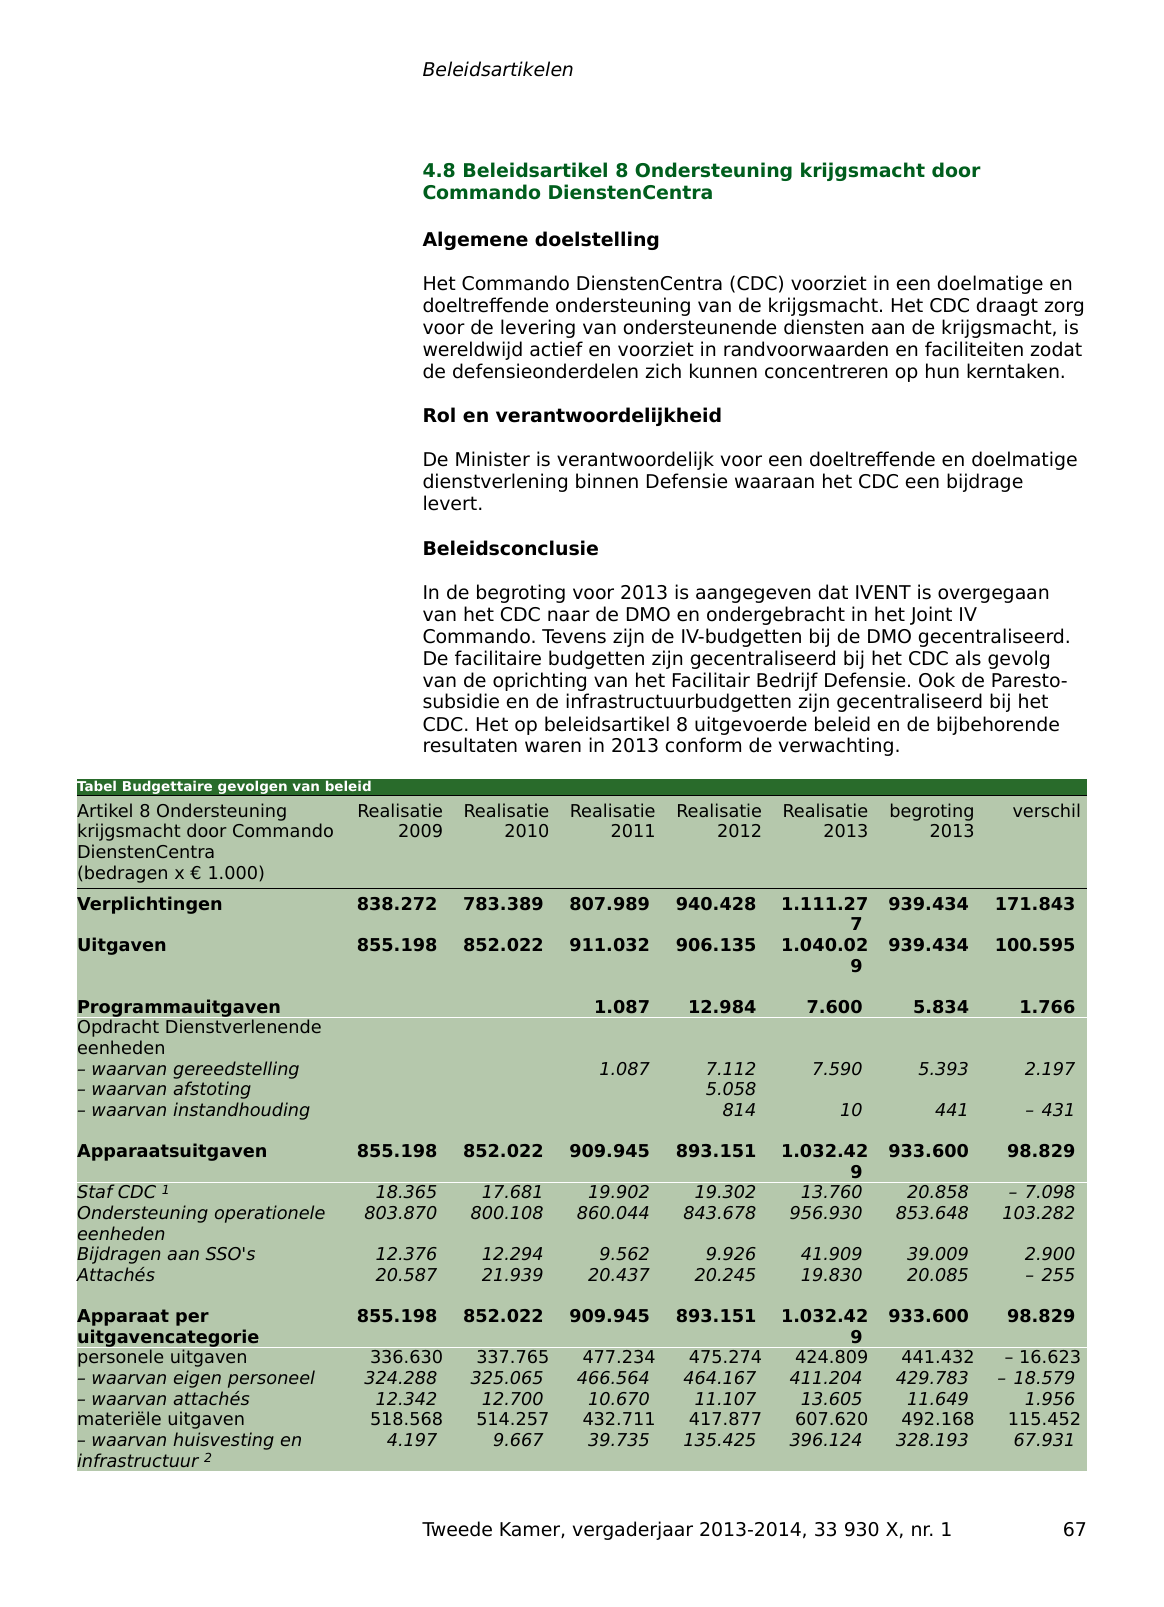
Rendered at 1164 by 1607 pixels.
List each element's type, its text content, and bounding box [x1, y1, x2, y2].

table_cell 98.829 [980, 1141, 1087, 1182]
table_cell 893.151 [661, 1306, 768, 1347]
table_cell 7.112 [661, 1059, 768, 1079]
table_cell 475.274 [661, 1348, 768, 1368]
table_cell 939.434 [874, 889, 980, 935]
table_cell 783.389 [449, 889, 555, 935]
table_cell [77, 1286, 342, 1306]
table_cell 7.600 [768, 997, 874, 1017]
table_cell [661, 976, 768, 997]
table_cell 325.065 [449, 1368, 555, 1389]
table_cell [768, 1286, 874, 1306]
table_cell 855.198 [343, 1306, 449, 1347]
table_cell [555, 1079, 661, 1100]
table_cell 853.648 [874, 1203, 980, 1244]
table_cell – 16.623 [980, 1348, 1087, 1368]
table_cell 7.590 [768, 1059, 874, 1079]
table_cell 607.620 [768, 1409, 874, 1430]
table_cell 10 [768, 1100, 874, 1121]
table_cell [980, 1018, 1087, 1059]
table_cell Realisatie 2009 [343, 796, 449, 888]
table_cell [661, 1286, 768, 1306]
table_cell 933.600 [874, 1141, 980, 1182]
table_cell 411.204 [768, 1368, 874, 1389]
subtitle Algemene doelstelling [422, 229, 1087, 251]
table_cell [661, 1018, 768, 1059]
table_cell Programmauitgaven [77, 997, 342, 1017]
table_cell – waarvan afstoting [77, 1079, 342, 1100]
table_cell 20.587 [343, 1265, 449, 1286]
table_cell 4.197 [343, 1430, 449, 1471]
table_cell 838.272 [343, 889, 449, 935]
table_cell [768, 1079, 874, 1100]
table_cell 171.843 [980, 889, 1087, 935]
table_cell 803.870 [343, 1203, 449, 1244]
table_cell – 255 [980, 1265, 1087, 1286]
table_cell 1.032.429 [768, 1141, 874, 1182]
table_cell 2.900 [980, 1244, 1087, 1265]
table_cell 11.649 [874, 1389, 980, 1409]
table_cell [77, 1121, 342, 1141]
table_cell [555, 1018, 661, 1059]
table_cell 19.302 [661, 1183, 768, 1203]
text Het Commando DienstenCentra (CDC) voorziet in een doelmatige en doeltreffende ondersteuning van de krijgsmacht. Het CDC draagt zorg voor de levering van ondersteunende diensten aan de krijgsmacht, is wereldwijd actief en voorziet in randvoorwaarden en faciliteiten zodat de defensieonderdelen zich kunnen concentreren op hun kerntaken. [422, 273, 1087, 383]
table_cell Verplichtingen [77, 889, 342, 935]
table_cell 477.234 [555, 1348, 661, 1368]
table_cell – waarvan huisvesting en infrastructuur 2 [77, 1430, 342, 1471]
table_cell [343, 1018, 449, 1059]
table_cell [343, 1286, 449, 1306]
table_cell 814 [661, 1100, 768, 1121]
table_cell 20.858 [874, 1183, 980, 1203]
table_cell 909.945 [555, 1141, 661, 1182]
table_cell [449, 1079, 555, 1100]
table_cell 906.135 [661, 935, 768, 976]
table_cell 417.877 [661, 1409, 768, 1430]
table_cell 396.124 [768, 1430, 874, 1471]
table_cell [343, 997, 449, 1017]
table_cell 20.437 [555, 1265, 661, 1286]
table_cell Artikel 8 Ondersteuning krijgsmacht door Commando DienstenCentra (bedragen x € 1.000) [77, 796, 342, 888]
table_cell Realisatie 2011 [555, 796, 661, 888]
table_cell [449, 976, 555, 997]
table_cell 852.022 [449, 1306, 555, 1347]
table_cell [768, 976, 874, 997]
table_cell 9.926 [661, 1244, 768, 1265]
table_cell 67.931 [980, 1430, 1087, 1471]
table_cell Bijdragen aan SSO's [77, 1244, 342, 1265]
table_cell Ondersteuning operationele eenheden [77, 1203, 342, 1244]
table_cell 429.783 [874, 1368, 980, 1389]
subtitle Rol en verantwoordelijkheid [422, 405, 1087, 427]
table_cell personele uitgaven [77, 1348, 342, 1368]
table_cell – waarvan eigen personeel [77, 1368, 342, 1389]
table_cell 1.111.277 [768, 889, 874, 935]
table_cell Realisatie 2013 [768, 796, 874, 888]
table_cell [980, 1121, 1087, 1141]
table_cell 41.909 [768, 1244, 874, 1265]
table_cell [343, 1079, 449, 1100]
table_cell 5.834 [874, 997, 980, 1017]
table_cell [768, 1018, 874, 1059]
table_cell 909.945 [555, 1306, 661, 1347]
table_cell 860.044 [555, 1203, 661, 1244]
table_cell 336.630 [343, 1348, 449, 1368]
text In de begroting voor 2013 is aangegeven dat IVENT is overgegaan van het CDC naar de DMO en ondergebracht in het Joint IV Commando. Tevens zijn de IV-budgetten bij de DMO gecentraliseerd. De facilitaire budgetten zijn gecentraliseerd bij het CDC als gevolg van de oprichting van het Facilitair Bedrijf Defensie. Ook de Paresto-subsidie en de infrastructuurbudgetten zijn gecentraliseerd bij het CDC. Het op beleidsartikel 8 uitgevoerde beleid en de bijbehorende resultaten waren in 2013 conform de verwachting. [422, 582, 1087, 757]
table_cell [874, 1018, 980, 1059]
table_cell 337.765 [449, 1348, 555, 1368]
table_cell 98.829 [980, 1306, 1087, 1347]
table_cell [980, 1079, 1087, 1100]
table_cell 940.428 [661, 889, 768, 935]
table_cell 17.681 [449, 1183, 555, 1203]
table_cell 12.984 [661, 997, 768, 1017]
table_cell Opdracht Dienstverlenende eenheden [77, 1018, 342, 1059]
table_cell 324.288 [343, 1368, 449, 1389]
table_cell [77, 976, 342, 997]
table_cell 39.735 [555, 1430, 661, 1471]
table_cell [555, 976, 661, 997]
table_cell 100.595 [980, 935, 1087, 976]
table_cell 19.830 [768, 1265, 874, 1286]
table_cell 441 [874, 1100, 980, 1121]
table_cell [449, 1100, 555, 1121]
table_cell 5.058 [661, 1079, 768, 1100]
table_cell [980, 976, 1087, 997]
table_cell Staf CDC 1 [77, 1183, 342, 1203]
table_cell [768, 1121, 874, 1141]
table_cell Realisatie 2012 [661, 796, 768, 888]
table_cell Attachés [77, 1265, 342, 1286]
table_cell 2.197 [980, 1059, 1087, 1079]
table_cell 432.711 [555, 1409, 661, 1430]
table_cell 855.198 [343, 1141, 449, 1182]
table_cell [343, 976, 449, 997]
table_cell 933.600 [874, 1306, 980, 1347]
table_cell 13.605 [768, 1389, 874, 1409]
table_cell [449, 1059, 555, 1079]
table_cell Apparaat per uitgavencategorie [77, 1306, 342, 1347]
table_cell 115.452 [980, 1409, 1087, 1430]
table_cell [343, 1059, 449, 1079]
table_cell [555, 1121, 661, 1141]
table_cell 18.365 [343, 1183, 449, 1203]
subtitle 4.8 Beleidsartikel 8 Ondersteuning krijgsmacht door Commando DienstenCentra [422, 160, 1087, 204]
table_cell verschil [980, 796, 1087, 888]
table_cell [555, 1286, 661, 1306]
table_cell 12.294 [449, 1244, 555, 1265]
table_cell 911.032 [555, 935, 661, 976]
table_cell [874, 1079, 980, 1100]
table_cell 514.257 [449, 1409, 555, 1430]
table_cell 1.040.029 [768, 935, 874, 976]
table_cell – 18.579 [980, 1368, 1087, 1389]
table_cell 852.022 [449, 1141, 555, 1182]
table_cell 1.956 [980, 1389, 1087, 1409]
table_cell 12.342 [343, 1389, 449, 1409]
table_cell begroting 2013 [874, 796, 980, 888]
table_cell 1.087 [555, 997, 661, 1017]
table_cell Uitgaven [77, 935, 342, 976]
table_cell [555, 1100, 661, 1121]
table_cell 9.667 [449, 1430, 555, 1471]
table_cell 12.700 [449, 1389, 555, 1409]
table_cell 466.564 [555, 1368, 661, 1389]
table_cell 855.198 [343, 935, 449, 976]
table_cell 492.168 [874, 1409, 980, 1430]
table_cell 843.678 [661, 1203, 768, 1244]
table_cell 103.282 [980, 1203, 1087, 1244]
table_cell [343, 1121, 449, 1141]
table_cell materiële uitgaven [77, 1409, 342, 1430]
table_cell 328.193 [874, 1430, 980, 1471]
table_cell 20.245 [661, 1265, 768, 1286]
table_cell – 7.098 [980, 1183, 1087, 1203]
table_cell 1.087 [555, 1059, 661, 1079]
table_cell [874, 1121, 980, 1141]
table_cell 1.032.429 [768, 1306, 874, 1347]
table_cell – 431 [980, 1100, 1087, 1121]
table_cell [449, 997, 555, 1017]
table_cell 13.760 [768, 1183, 874, 1203]
table_cell [449, 1018, 555, 1059]
table_cell [874, 976, 980, 997]
table_cell [661, 1121, 768, 1141]
table_cell 800.108 [449, 1203, 555, 1244]
table_cell 956.930 [768, 1203, 874, 1244]
table_cell [980, 1286, 1087, 1306]
table_cell 424.809 [768, 1348, 874, 1368]
table_cell 5.393 [874, 1059, 980, 1079]
table_cell [449, 1286, 555, 1306]
text De Minister is verantwoordelijk voor een doeltreffende en doelmatige dienstverlening binnen Defensie waaraan het CDC een bijdrage levert. [422, 449, 1087, 515]
table_cell 441.432 [874, 1348, 980, 1368]
table_cell – waarvan instandhouding [77, 1100, 342, 1121]
table_cell – waarvan gereedstelling [77, 1059, 342, 1079]
table_cell 19.902 [555, 1183, 661, 1203]
table_cell [874, 1286, 980, 1306]
table_header Tabel Budgettaire gevolgen van beleid [77, 779, 1087, 795]
table_cell 464.167 [661, 1368, 768, 1389]
table_cell 518.568 [343, 1409, 449, 1430]
table_cell 852.022 [449, 935, 555, 976]
table_cell 10.670 [555, 1389, 661, 1409]
table_cell 21.939 [449, 1265, 555, 1286]
table_cell Realisatie 2010 [449, 796, 555, 888]
table_cell [343, 1100, 449, 1121]
table_cell 135.425 [661, 1430, 768, 1471]
table_cell 939.434 [874, 935, 980, 976]
table_cell [449, 1121, 555, 1141]
table_cell 807.989 [555, 889, 661, 935]
table_cell 893.151 [661, 1141, 768, 1182]
table_cell 39.009 [874, 1244, 980, 1265]
table_cell Apparaatsuitgaven [77, 1141, 342, 1182]
subtitle Beleidsconclusie [422, 537, 1087, 559]
table_cell 11.107 [661, 1389, 768, 1409]
table_cell 1.766 [980, 997, 1087, 1017]
table_cell – waarvan attachés [77, 1389, 342, 1409]
table_cell 9.562 [555, 1244, 661, 1265]
table_cell 20.085 [874, 1265, 980, 1286]
table_cell 12.376 [343, 1244, 449, 1265]
